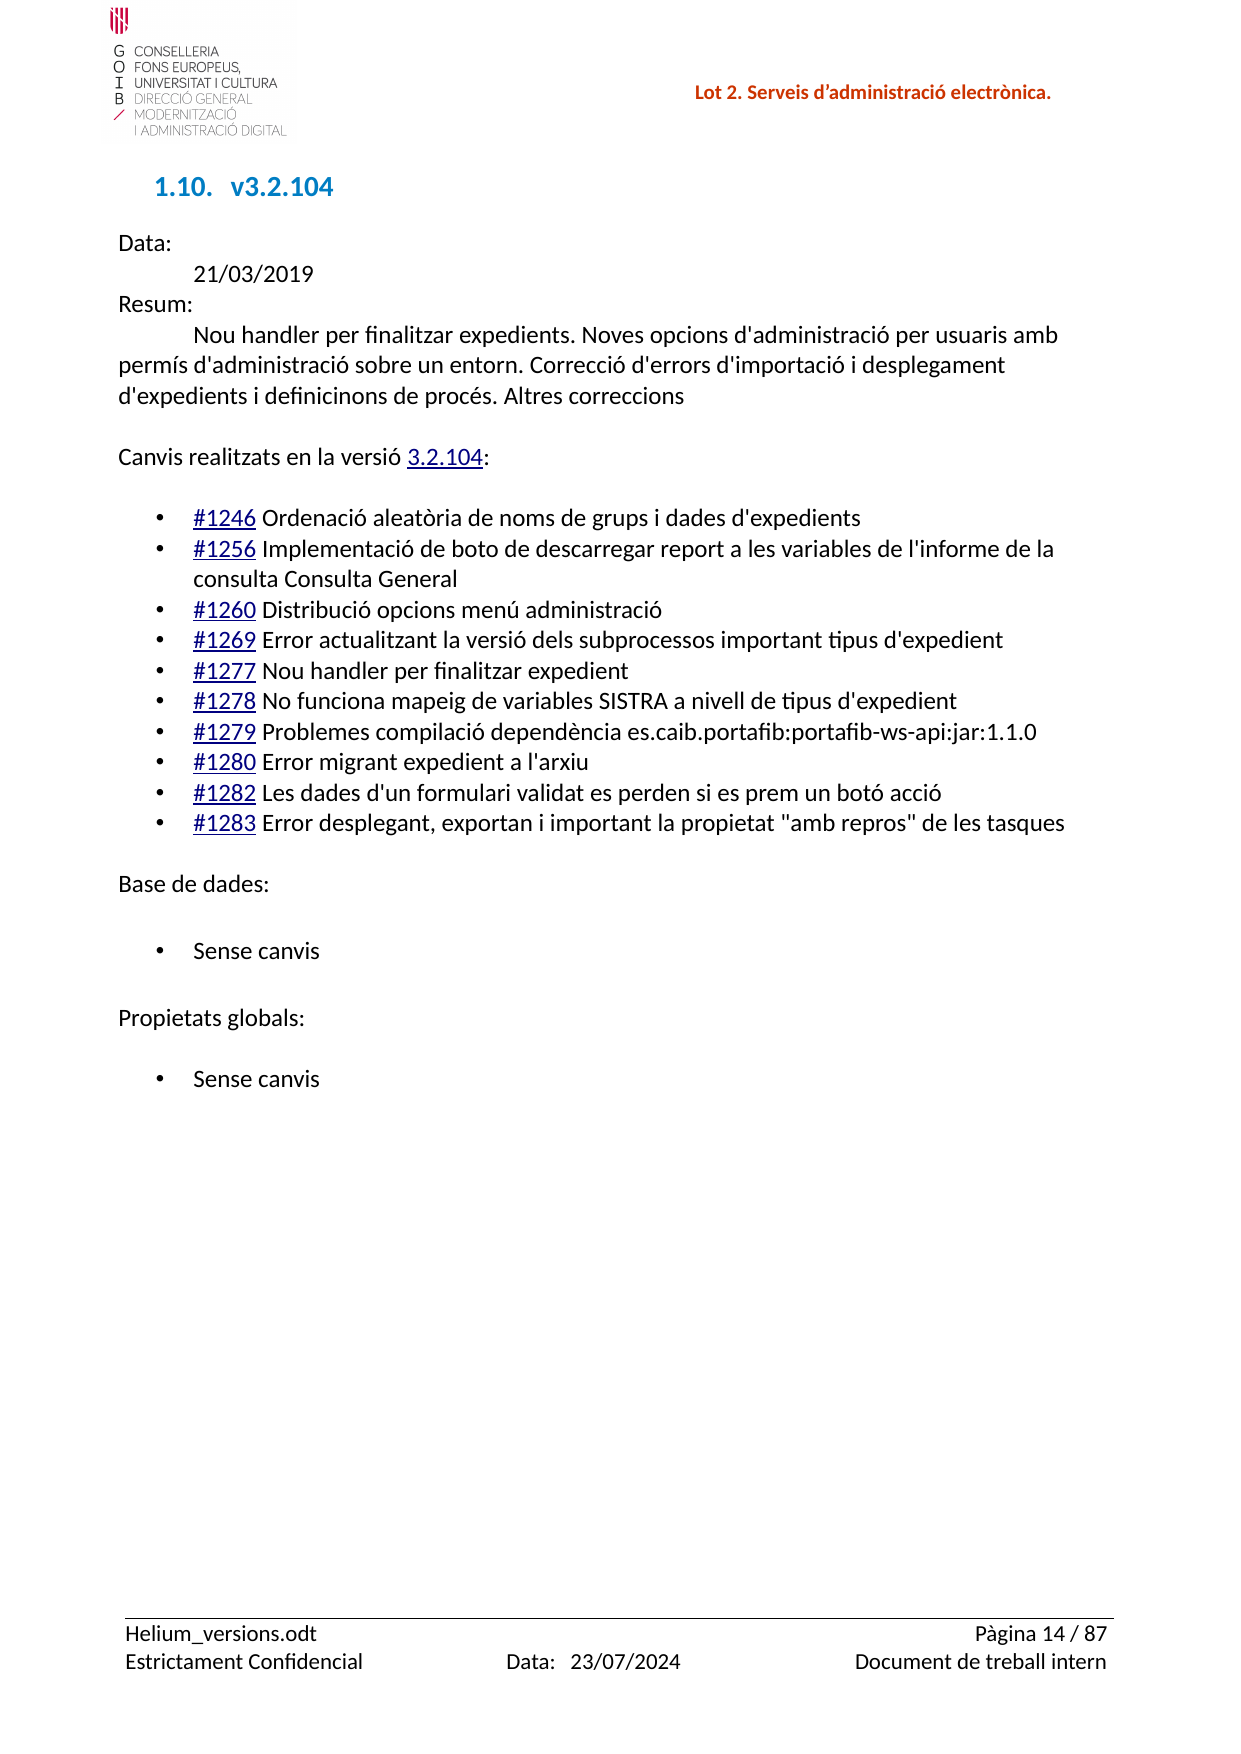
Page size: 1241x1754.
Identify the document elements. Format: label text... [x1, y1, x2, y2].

text Data: [118, 228, 1122, 258]
list #1280 Error migrant expedient a l'arxiu [156, 746, 1122, 777]
text Nou handler per finalitzar expedients. Noves opcions d'administració per usuaris amb permís d'administració sobre un entorn. Correcció d'errors d'importació i desplegament d'expedients i definicinons de procés. Altres correccions [118, 319, 1122, 411]
list #1246 Ordenació aleatòria de noms de grups i dades d'expedients [156, 502, 1122, 533]
picture [100, 0, 297, 144]
subtitle v3.2.104 [153, 168, 1122, 204]
list #1279 Problemes compilació dependència es.caib.portafib:portafib-ws-api:jar:1.1.0 [156, 716, 1122, 746]
list #1260 Distribució opcions menú administració [156, 594, 1122, 624]
list Sense canvis [156, 936, 1122, 966]
text Canvis realitzats en la versió 3.2.104: [118, 441, 1122, 472]
list #1256 Implementació de boto de descarregar report a les variables de l'informe de la consulta Consulta General [156, 533, 1122, 594]
list Sense canvis [156, 1063, 1122, 1094]
list #1269 Error actualitzant la versió dels subprocessos important tipus d'expedient [156, 624, 1122, 655]
text Resum: [118, 289, 1122, 319]
text Propietats globals: [118, 1002, 1122, 1033]
text 21/03/2019 [118, 258, 1122, 289]
text Base de dades: [118, 868, 1122, 899]
list #1282 Les dades d'un formulari validat es perden si es prem un botó acció [156, 777, 1122, 807]
list #1278 No funciona mapeig de variables SISTRA a nivell de tipus d'expedient [156, 685, 1122, 716]
list #1277 Nou handler per finalitzar expedient [156, 655, 1122, 685]
list #1283 Error desplegant, exportan i important la propietat "amb repros" de les tasques [156, 807, 1122, 838]
